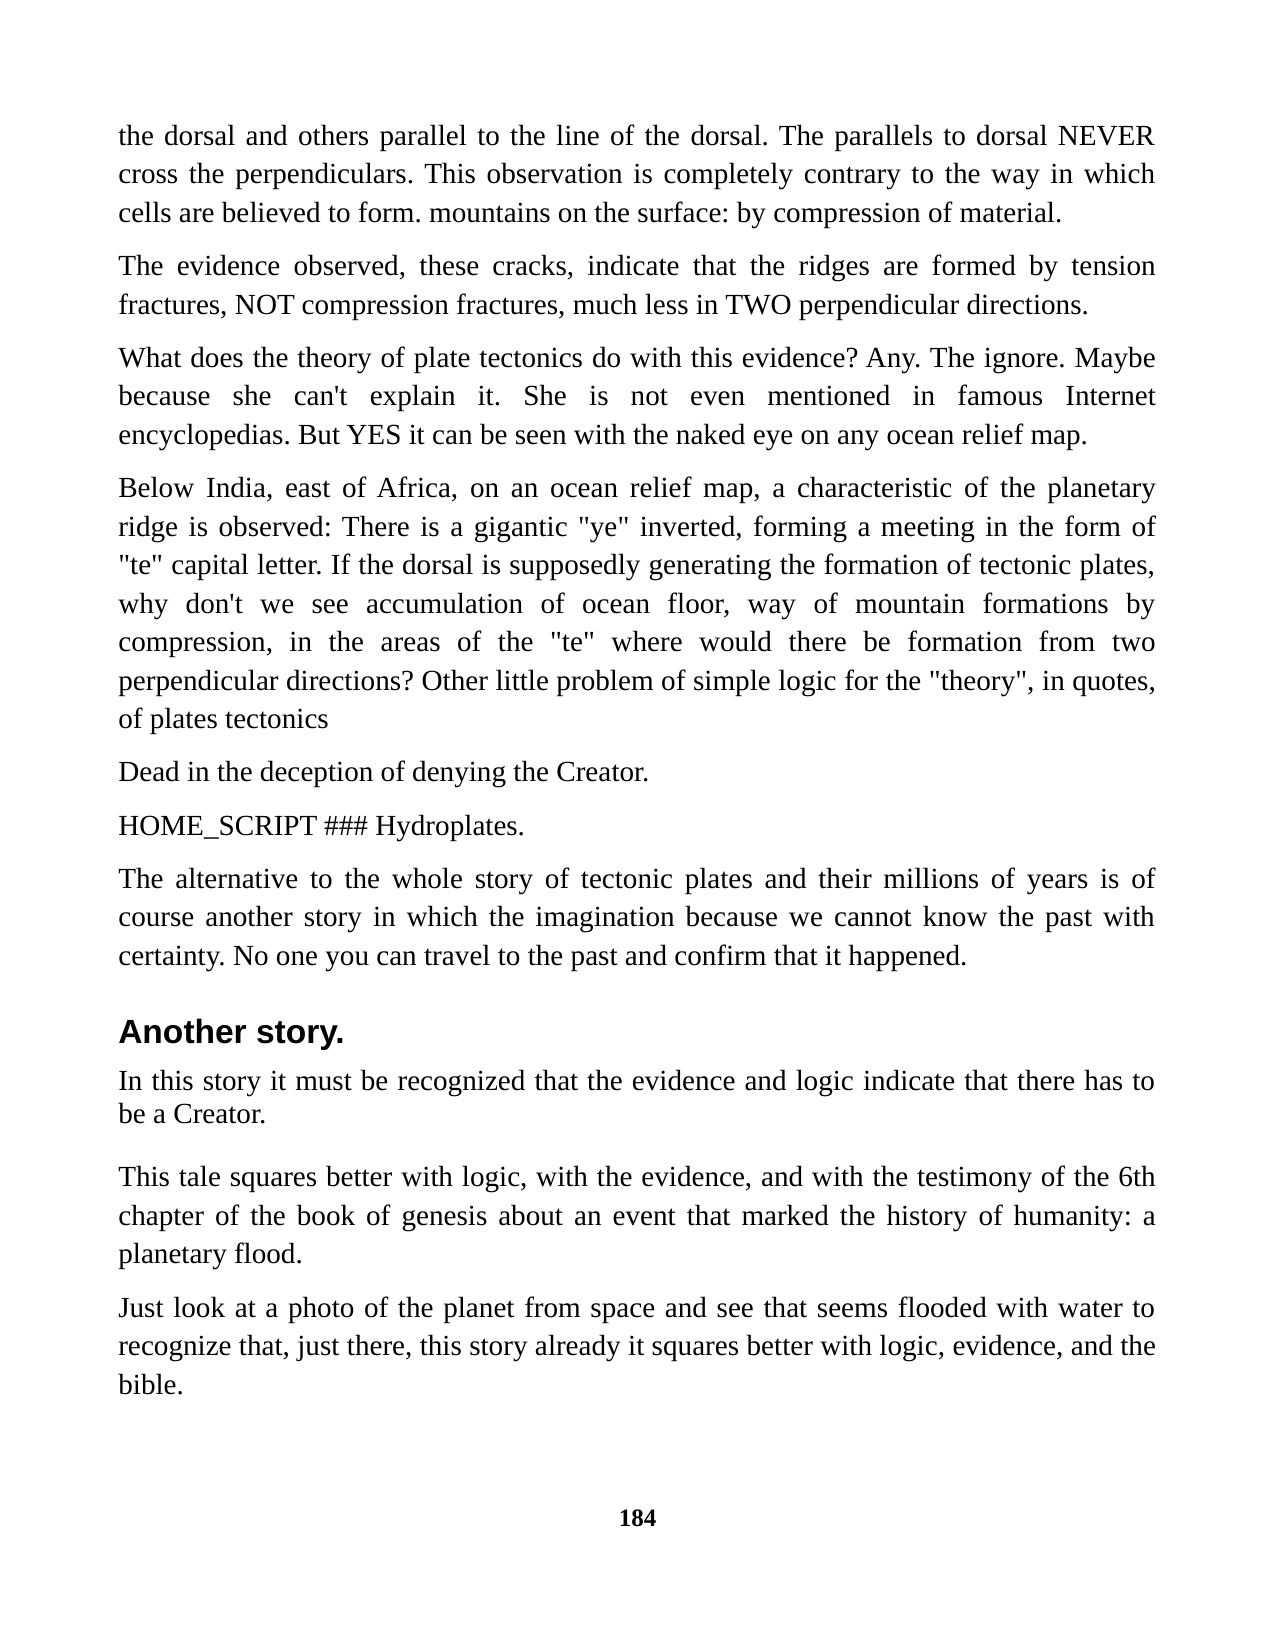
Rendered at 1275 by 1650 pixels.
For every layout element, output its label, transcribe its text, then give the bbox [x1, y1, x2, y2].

text What does the theory of plate tectonics do with this evidence? Any. The ignore. Maybe because she can't explain it. She is not even mentioned in famous Internet encyclopedias. But YES it can be seen with the naked eye on any ocean relief map. [118, 340, 1157, 451]
text This tale squares better with logic, with the evidence, and with the testimony of the 6th chapter of the book of genesis about an event that marked the history of humanity: a planetary flood. [118, 1159, 1157, 1270]
text HOME_SCRIPT ### Hydroplates. [118, 808, 1157, 841]
text the dorsal and others parallel to the line of the dorsal. The parallels to dorsal NEVER cross the perpendiculars. This observation is completely contrary to the way in which cells are believed to form. mountains on the surface: by compression of material. [118, 118, 1157, 229]
text The alternative to the whole story of tectonic plates and their millions of years is of course another story in which the imagination because we cannot know the past with certainty. No one you can travel to the past and confirm that it happened. [118, 861, 1157, 971]
text In this story it must be recognized that the evidence and logic indicate that there has to be a Creator. [118, 1063, 1157, 1130]
text The evidence observed, these cracks, indicate that the ridges are formed by tension fractures, NOT compression fractures, much less in TWO perpendicular directions. [118, 248, 1157, 320]
text Just look at a photo of the planet from space and see that seems flooded with water to recognize that, just there, this story already it squares better with logic, evidence, and the bible. [118, 1290, 1157, 1400]
text Below India, east of Africa, on an ocean relief map, a characteristic of the planetary ridge is observed: There is a gigantic "ye" inverted, forming a meeting in the form of "te" capital letter. If the dorsal is supposedly generating the formation of tectonic plates, why don't we see accumulation of ocean floor, way of mountain formations by compression, in the areas of the "te" where would there be formation from two perpendicular directions? Other little problem of simple logic for the "theory", in quotes, of plates tectonics [118, 470, 1157, 735]
subtitle Another story. [118, 1012, 1157, 1051]
text Dead in the deception of denying the Creator. [118, 754, 1157, 788]
